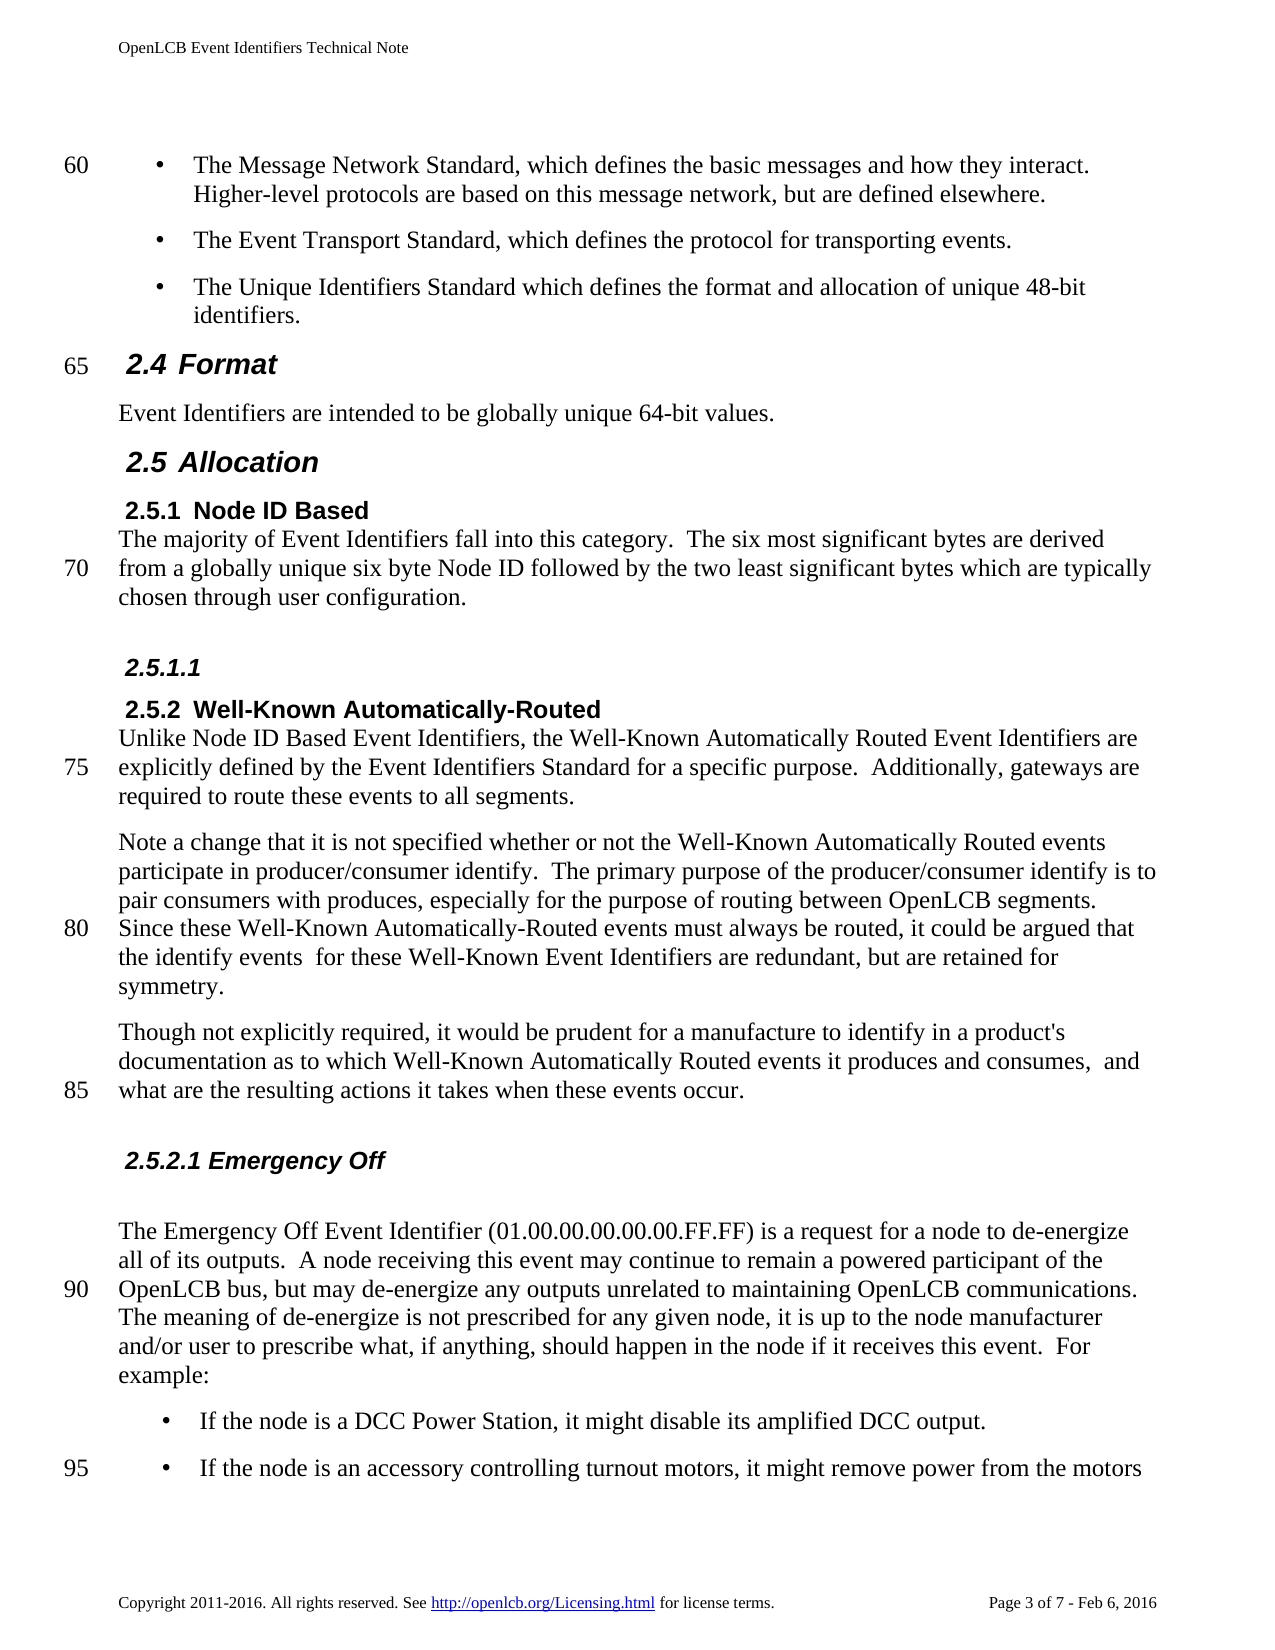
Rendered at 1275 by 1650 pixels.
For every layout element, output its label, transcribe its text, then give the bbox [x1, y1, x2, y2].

text Unlike Node ID Based Event Identifiers, the Well-Known Automatically Routed Event Identifiers are explicitly defined by the Event Identifiers Standard for a specific purpose. Additionally, gateways are required to route these events to all segments. [118, 723, 1157, 809]
text The Emergency Off Event Identifier (01.00.00.00.00.00.FF.FF) is a request for a node to de-energize all of its outputs. A node receiving this event may continue to remain a powered participant of the OpenLCB bus, but may de-energize any outputs unrelated to maintaining OpenLCB communications. The meaning of de-energize is not prescribed for any given node, it is up to the node manufacturer and/or user to prescribe what, if anything, should happen in the node if it receives this event. For example: [118, 1216, 1157, 1389]
subtitle Allocation [118, 444, 1157, 478]
subtitle Emergency Off [118, 1146, 1157, 1175]
list If the node is an accessory controlling turnout motors, it might remove power from the motors [162, 1453, 1157, 1482]
list The Unique Identifiers Standard which defines the format and allocation of unique 48-bit identifiers. [156, 272, 1157, 329]
text Though not explicitly required, it would be prudent for a manufacture to identify in a product's documentation as to which Well-Known Automatically Routed events it produces and consumes, and what are the resulting actions it takes when these events occur. [118, 1017, 1157, 1104]
text The majority of Event Identifiers fall into this category. The six most significant bytes are derived from a globally unique six byte Node ID followed by the two least significant bytes which are typically chosen through user configuration. [118, 524, 1157, 611]
subtitle Format [118, 347, 1157, 380]
list The Message Network Standard, which defines the basic messages and how they interact. Higher-level protocols are based on this message network, but are defined elsewhere. [156, 150, 1157, 207]
text Note a change that it is not specified whether or not the Well-Known Automatically Routed events participate in producer/consumer identify. The primary purpose of the producer/consumer identify is to pair consumers with produces, especially for the purpose of routing between OpenLCB segments. Since these Well-Known Automatically-Routed events must always be routed, it could be argued that the identify events for these Well-Known Event Identifiers are redundant, but are retained for symmetry. [118, 827, 1157, 1000]
list The Event Transport Standard, which defines the protocol for transporting events. [156, 225, 1157, 254]
list If the node is a DCC Power Station, it might disable its amplified DCC output. [162, 1406, 1157, 1435]
text Event Identifiers are intended to be globally unique 64-bit values. [118, 398, 1157, 427]
subtitle Well-Known Automatically-Routed [118, 694, 1157, 723]
subtitle Node ID Based [118, 496, 1157, 524]
